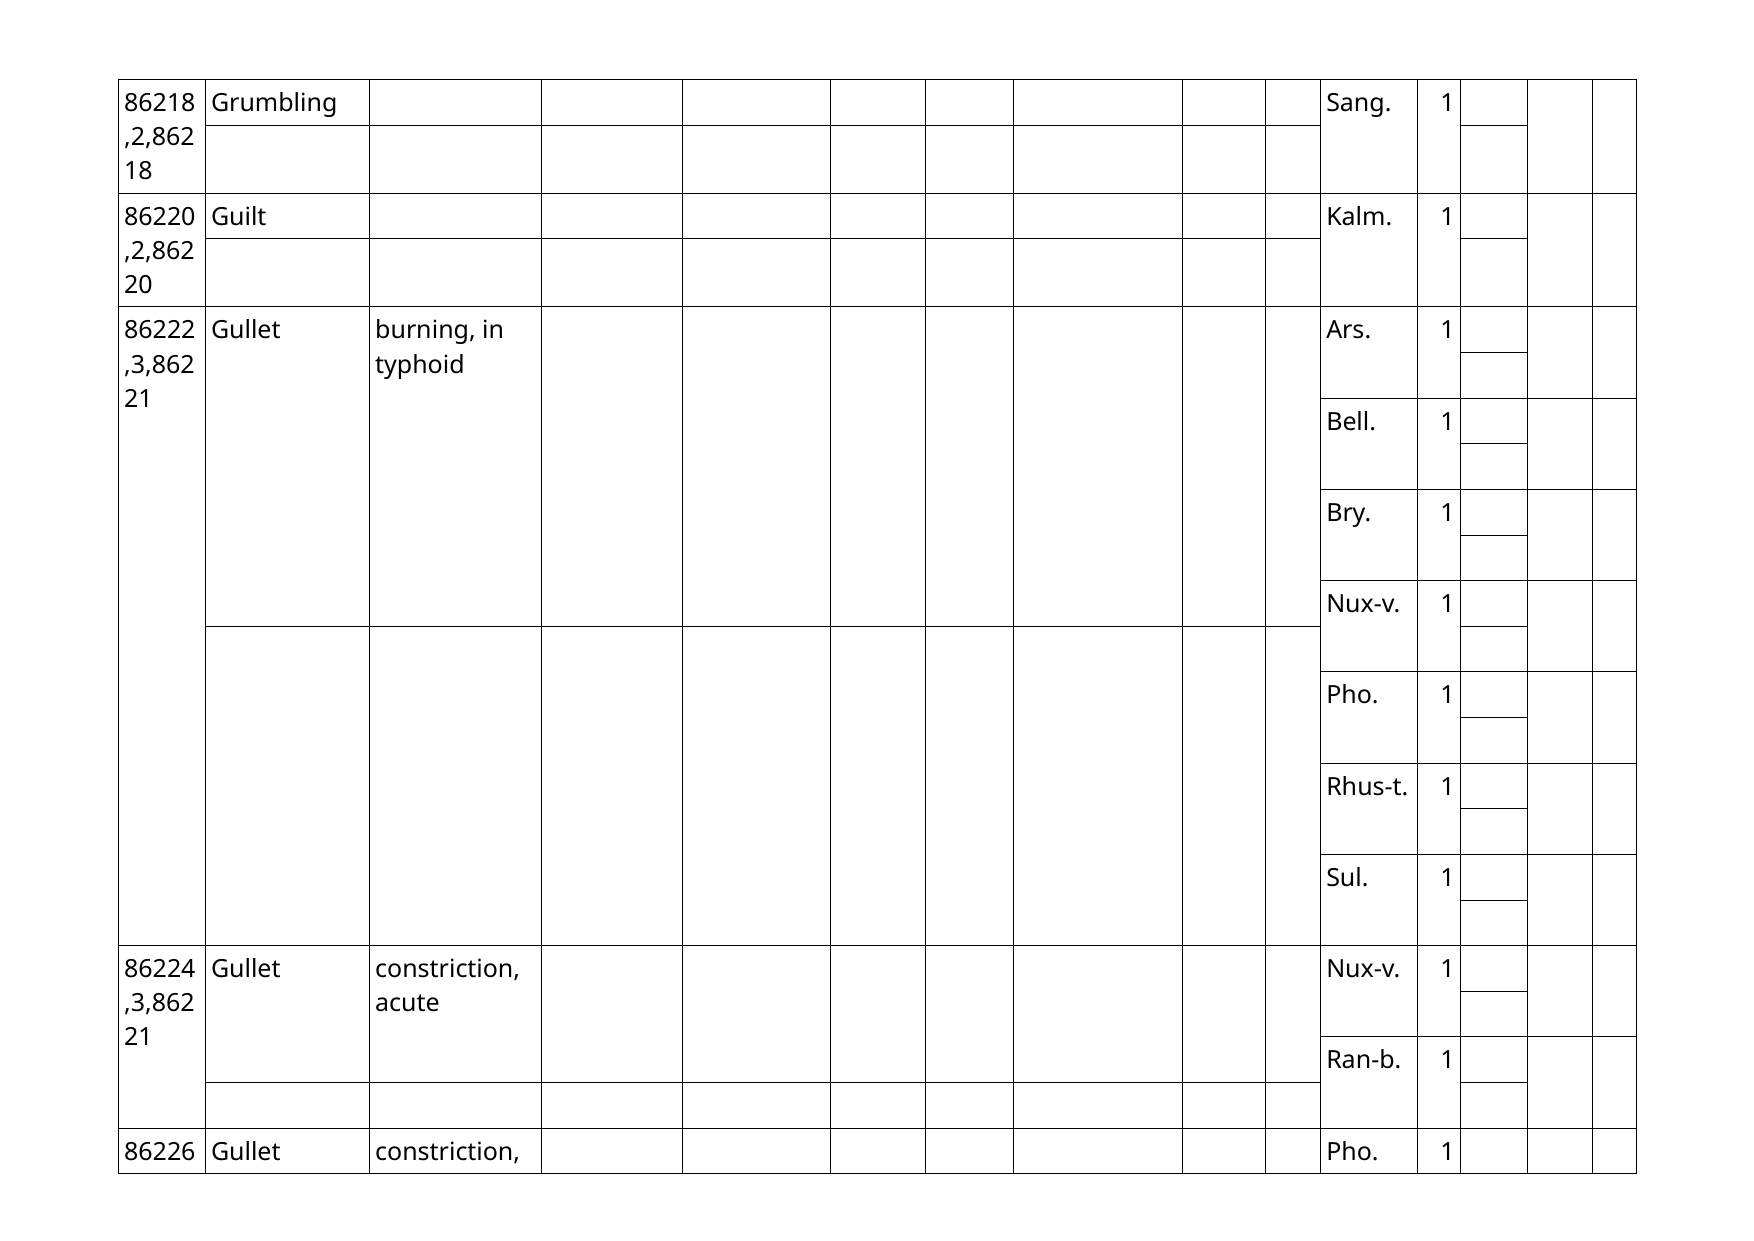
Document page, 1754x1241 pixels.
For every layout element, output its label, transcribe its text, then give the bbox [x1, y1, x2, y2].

table_cell [1266, 194, 1320, 238]
table_cell [831, 1083, 925, 1128]
table_cell [1593, 1129, 1636, 1173]
table_cell 1 [1418, 194, 1460, 306]
table_cell [1014, 1083, 1182, 1128]
table_cell [1014, 126, 1182, 193]
table_cell [683, 946, 830, 1082]
table_cell [831, 80, 925, 124]
table_cell [683, 239, 830, 306]
table_cell [683, 1129, 830, 1173]
table_cell 1 [1418, 80, 1460, 193]
table_cell [1183, 946, 1265, 1082]
table_cell [1014, 627, 1182, 945]
table_cell [1528, 1037, 1592, 1128]
table_cell [1266, 239, 1320, 306]
table_cell [926, 946, 1013, 1082]
table_cell 86226 [119, 1129, 205, 1173]
table_cell [1593, 672, 1636, 763]
table_cell [1014, 194, 1182, 238]
table_cell [370, 239, 541, 306]
table_cell Sul. [1321, 855, 1417, 945]
table_cell 1 [1418, 1129, 1460, 1173]
table_cell [1461, 490, 1527, 534]
table_cell [542, 946, 682, 1082]
table_cell [1528, 946, 1592, 1036]
table_cell [1528, 764, 1592, 854]
table_cell [1461, 1037, 1527, 1082]
table_cell [1528, 399, 1592, 489]
table_cell [926, 1083, 1013, 1128]
table_cell [1593, 80, 1636, 193]
table_cell [1461, 992, 1527, 1036]
table_cell [1461, 672, 1527, 717]
table_cell [831, 946, 925, 1082]
table_cell [1183, 80, 1265, 124]
table_cell [683, 307, 830, 626]
table_cell [1461, 718, 1527, 763]
table_cell [1183, 194, 1265, 238]
table_cell [370, 194, 541, 238]
table_cell [1461, 627, 1527, 671]
table_cell [1266, 1083, 1320, 1128]
table_cell [1528, 80, 1592, 193]
table_cell [370, 1083, 541, 1128]
table_cell [926, 126, 1013, 193]
table_cell [1461, 353, 1527, 398]
table_cell 1 [1418, 307, 1460, 398]
table_cell [831, 239, 925, 306]
table_cell [1528, 307, 1592, 398]
table_cell [542, 627, 682, 945]
table_cell [206, 126, 369, 193]
table_cell [206, 239, 369, 306]
table_cell [1461, 536, 1527, 580]
table_cell [926, 80, 1013, 124]
table_cell Grumbling [206, 80, 369, 124]
table_cell [1183, 126, 1265, 193]
table_cell [1461, 80, 1527, 124]
table_cell [1461, 901, 1527, 945]
table_cell Pho. [1321, 672, 1417, 763]
table_cell [542, 80, 682, 124]
table_cell 1 [1418, 490, 1460, 580]
table_cell [1461, 194, 1527, 238]
table_cell [1593, 946, 1636, 1036]
table_cell [370, 627, 541, 945]
table_cell Gullet [206, 307, 369, 626]
table_cell [1014, 80, 1182, 124]
table_cell [1461, 126, 1527, 193]
table_cell Sang. [1321, 80, 1417, 193]
table_cell [542, 194, 682, 238]
table_cell [1183, 1129, 1265, 1173]
table_cell [542, 307, 682, 626]
table_cell 86218,2,86218 [119, 80, 205, 193]
table_cell [1266, 80, 1320, 124]
table_cell [1461, 946, 1527, 991]
table_cell Ran-b. [1321, 1037, 1417, 1128]
table_cell [370, 80, 541, 124]
table_cell [926, 239, 1013, 306]
table_cell Nux-v. [1321, 946, 1417, 1036]
table_cell Bry. [1321, 490, 1417, 580]
table_cell [1461, 307, 1527, 352]
table_cell [542, 126, 682, 193]
table_cell [206, 1083, 369, 1128]
table_cell [926, 1129, 1013, 1173]
table_cell [1183, 239, 1265, 306]
table_cell [1183, 1083, 1265, 1128]
table_cell [1593, 399, 1636, 489]
table_cell burning, in typhoid [370, 307, 541, 626]
table_cell [1593, 490, 1636, 580]
table_cell 1 [1418, 672, 1460, 763]
table_cell [542, 239, 682, 306]
table_cell Nux-v. [1321, 581, 1417, 671]
table_cell [542, 1083, 682, 1128]
table_cell [1528, 1129, 1592, 1173]
table_cell [1593, 855, 1636, 945]
table_cell [1593, 581, 1636, 671]
table_cell [1461, 581, 1527, 626]
table_cell 1 [1418, 399, 1460, 489]
table_cell [1461, 1129, 1527, 1173]
table_cell [1528, 672, 1592, 763]
table_cell [1461, 764, 1527, 808]
table_cell Bell. [1321, 399, 1417, 489]
table_cell [926, 627, 1013, 945]
table_cell [1593, 194, 1636, 306]
table_cell [1266, 627, 1320, 945]
table_cell Ars. [1321, 307, 1417, 398]
table_cell [1461, 855, 1527, 899]
table_cell [1528, 581, 1592, 671]
table_cell [1266, 1129, 1320, 1173]
table_cell [370, 126, 541, 193]
table_cell [206, 627, 369, 945]
table_cell 86220,2,86220 [119, 194, 205, 306]
table_cell [1014, 1129, 1182, 1173]
table_cell [1461, 239, 1527, 306]
table_cell [1014, 946, 1182, 1082]
table_cell [1014, 239, 1182, 306]
table_cell [683, 627, 830, 945]
table_cell 1 [1418, 1037, 1460, 1128]
table_cell [1461, 399, 1527, 443]
table_cell [1593, 764, 1636, 854]
table_cell Rhus-t. [1321, 764, 1417, 854]
table_cell [1461, 1083, 1527, 1128]
table_cell [1528, 855, 1592, 945]
table_cell 1 [1418, 855, 1460, 945]
table_cell [1528, 490, 1592, 580]
table_cell 1 [1418, 581, 1460, 671]
table_cell [926, 307, 1013, 626]
table_cell [831, 1129, 925, 1173]
table_cell [831, 126, 925, 193]
table_cell [1593, 307, 1636, 398]
table_cell [1266, 946, 1320, 1082]
table_cell [1183, 307, 1265, 626]
table_cell [831, 307, 925, 626]
table_cell Pho. [1321, 1129, 1417, 1173]
table_cell [683, 126, 830, 193]
table_cell constriction, acute [370, 946, 541, 1082]
table_cell [1593, 1037, 1636, 1128]
table_cell [926, 194, 1013, 238]
table_cell [683, 194, 830, 238]
table_cell Gullet [206, 946, 369, 1082]
table_cell Guilt [206, 194, 369, 238]
table_cell 1 [1418, 764, 1460, 854]
table_cell constriction, [370, 1129, 541, 1173]
table_cell [1461, 444, 1527, 489]
table_cell [683, 80, 830, 124]
table_cell [1528, 194, 1592, 306]
table_cell [1461, 809, 1527, 854]
table_cell [1183, 627, 1265, 945]
table_cell 86224,3,86221 [119, 946, 205, 1128]
table_cell [831, 194, 925, 238]
table_cell [542, 1129, 682, 1173]
table_cell 1 [1418, 946, 1460, 1036]
table_cell Kalm. [1321, 194, 1417, 306]
table_cell [1266, 126, 1320, 193]
table_cell [1014, 307, 1182, 626]
table_cell [683, 1083, 830, 1128]
table_cell Gullet [206, 1129, 369, 1173]
table_cell [1266, 307, 1320, 626]
table_cell 86222,3,86221 [119, 307, 205, 945]
table_cell [831, 627, 925, 945]
